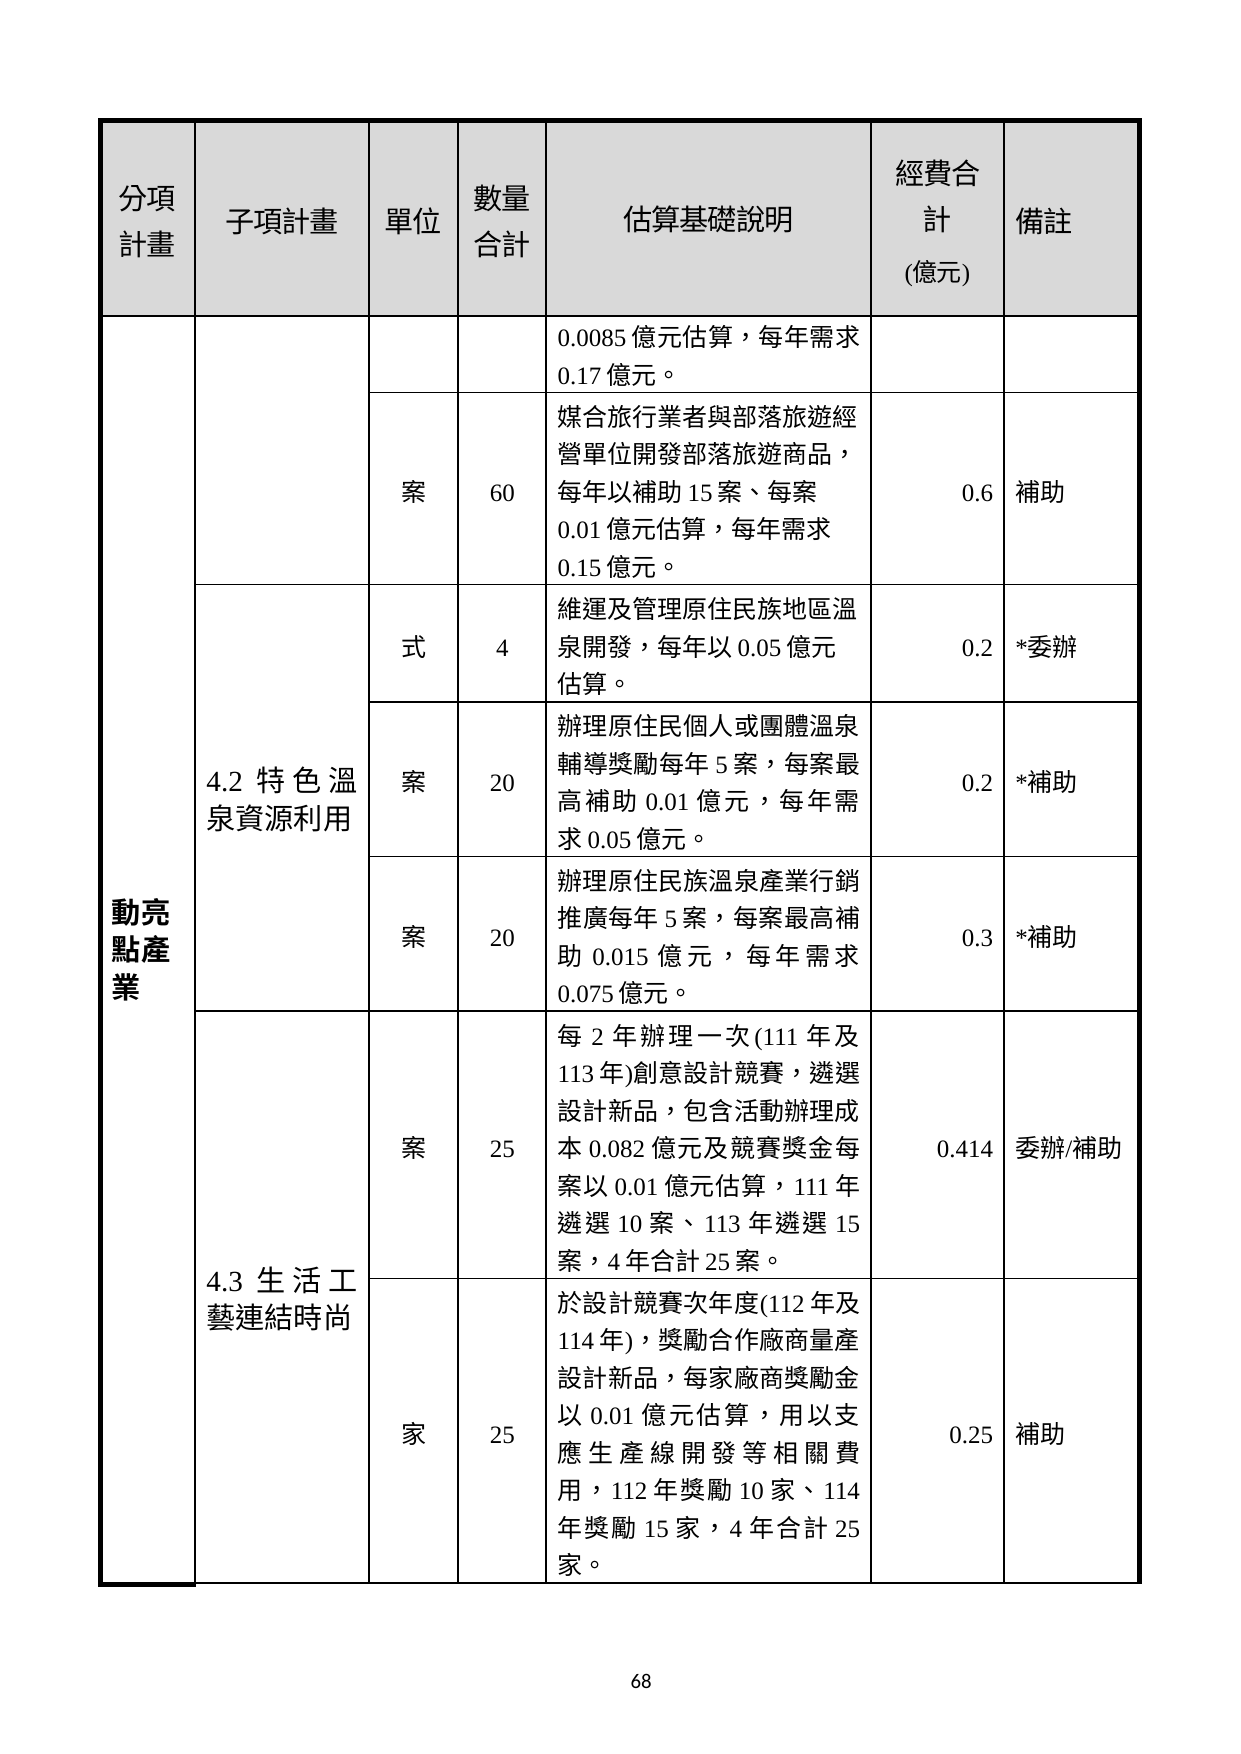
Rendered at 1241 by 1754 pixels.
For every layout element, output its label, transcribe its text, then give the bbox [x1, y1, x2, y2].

table_cell 動亮點產業 [103, 317, 194, 1582]
table_header 備註 [1005, 123, 1137, 315]
table_cell 案 [370, 1012, 457, 1277]
table_cell *補助 [1005, 857, 1137, 1010]
table_cell 20 [459, 857, 545, 1010]
table_cell 60 [459, 393, 545, 584]
table_cell 0.0085億元估算，每年需求0.17億元。 [547, 317, 870, 392]
table_cell 0.2 [872, 585, 1003, 701]
table_header 單位 [370, 123, 457, 315]
table_header 經費合計 (億元) [872, 123, 1003, 315]
table_cell 案 [370, 857, 457, 1010]
table_cell 於設計競賽次年度(112年及114年)，獎勵合作廠商量產設計新品，每家廠商獎勵金以0.01億元估算，用以支應生產線開發等相關費用，112年獎勵10家、114年獎勵15家，4年合計25家。 [547, 1279, 870, 1582]
table_cell [459, 317, 545, 392]
table_cell [1005, 317, 1137, 392]
table_cell 0.2 [872, 703, 1003, 856]
table_cell 25 [459, 1012, 545, 1277]
table_cell 維運及管理原住民族地區溫泉開發，每年以0.05億元估算。 [547, 585, 870, 701]
table_cell 4.3生活工藝連結時尚 [196, 1012, 368, 1582]
table_cell 0.3 [872, 857, 1003, 1010]
table_cell 案 [370, 703, 457, 856]
table_cell 補助 [1005, 1279, 1137, 1582]
table_header 分項 計畫 [103, 123, 194, 315]
table_cell 25 [459, 1279, 545, 1582]
table_header 估算基礎說明 [547, 123, 870, 315]
table_cell 4.2特色溫泉資源利用 [196, 585, 368, 1010]
table_cell 案 [370, 393, 457, 584]
table_cell 0.414 [872, 1012, 1003, 1277]
table_cell [370, 317, 457, 392]
table_cell 4 [459, 585, 545, 701]
table_cell *補助 [1005, 703, 1137, 856]
table_cell *委辦 [1005, 585, 1137, 701]
table_cell 家 [370, 1279, 457, 1582]
table_cell 辦理原住民族溫泉產業行銷推廣每年5案，每案最高補助0.015億元，每年需求0.075億元。 [547, 857, 870, 1010]
table_cell 委辦/補助 [1005, 1012, 1137, 1277]
table_cell 0.6 [872, 393, 1003, 584]
table_cell [872, 317, 1003, 392]
table_cell [196, 317, 368, 584]
table_cell 式 [370, 585, 457, 701]
table_header 數量合計 [459, 123, 545, 315]
table_cell 20 [459, 703, 545, 856]
table_cell 補助 [1005, 393, 1137, 584]
table_cell 媒合旅行業者與部落旅遊經營單位開發部落旅遊商品，每年以補助15案、每案0.01億元估算，每年需求0.15億元。 [547, 393, 870, 584]
table_cell 每2年辦理一次(111年及113年)創意設計競賽，遴選設計新品，包含活動辦理成本0.082億元及競賽獎金每案以0.01億元估算，111年遴選10案、113年遴選15案，4年合計25案。 [547, 1012, 870, 1277]
table_header 子項計畫 [196, 123, 368, 315]
table_cell 辦理原住民個人或團體溫泉輔導獎勵每年5案，每案最高補助0.01億元，每年需求0.05億元。 [547, 703, 870, 856]
table_cell 0.25 [872, 1279, 1003, 1582]
